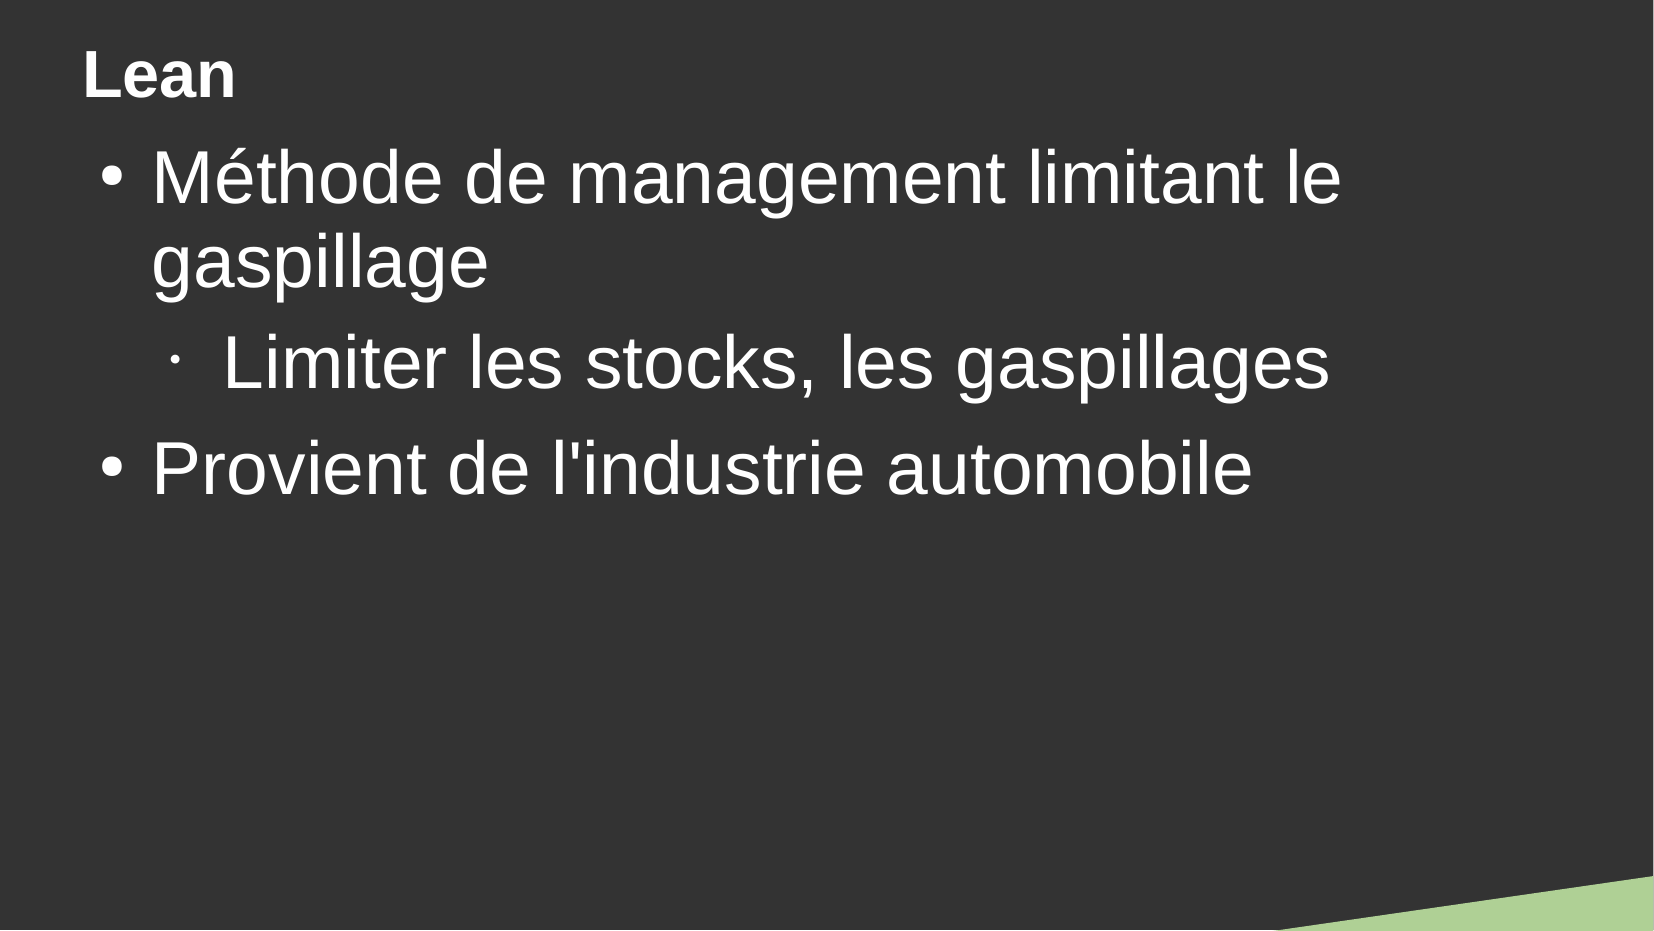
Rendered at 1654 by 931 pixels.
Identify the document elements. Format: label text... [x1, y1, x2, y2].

list Méthode de management limitant le gaspillage Limiter les stocks, les gaspillages Provient de l'industrie automobile [80, 135, 1620, 662]
title Lean [82, 37, 1571, 122]
text_box [1272, 875, 1654, 931]
